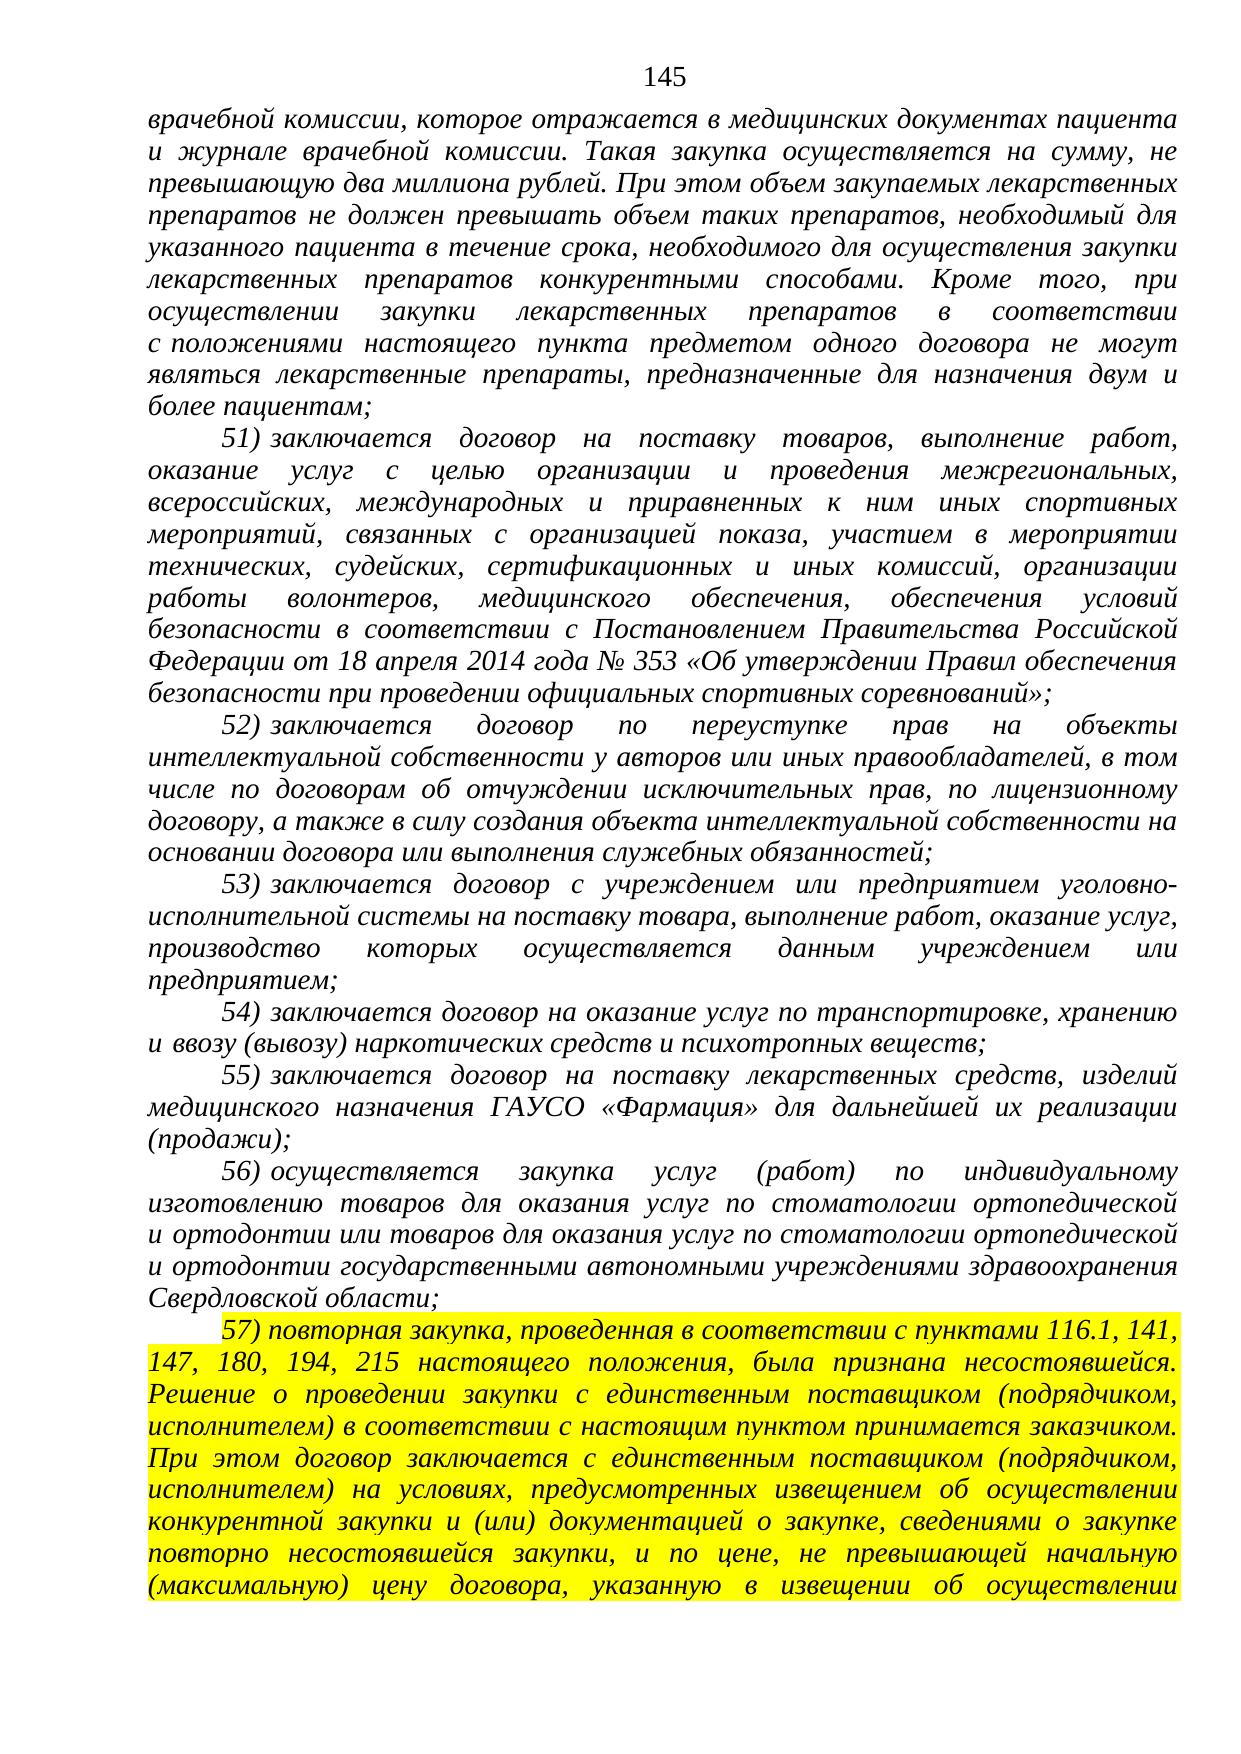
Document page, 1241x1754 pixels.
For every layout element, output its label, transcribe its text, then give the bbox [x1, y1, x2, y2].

text 51) заключается договор на поставку товаров, выполнение работ, оказание услуг с целью организации и проведения межрегиональных, всероссийских, международных и приравненных к ним иных спортивных мероприятий, связанных с организацией показа, участием в мероприятии технических, судейских, сертификационных и иных комиссий, организации работы волонтеров, медицинского обеспечения, обеспечения условий безопасности в соответствии с Постановлением Правительства Российской Федерации от 18 апреля 2014 года № 353 «Об утверждении Правил обеспечения безопасности при проведении официальных спортивных соревнований»; [148, 422, 1181, 709]
text 57) повторная закупка, проведенная в соответствии с пунктами 116.1, 141, 147, 180, 194, 215 настоящего положения, была признана несостоявшейся. Решение о проведении закупки с единственным поставщиком (подрядчиком, исполнителем) в соответствии с настоящим пунктом принимается заказчиком. При этом договор заключается с единственным поставщиком (подрядчиком, исполнителем) на условиях, предусмотренных извещением об осуществлении конкурентной закупки и (или) документацией о закупке, сведениями о закупке повторно несостоявшейся закупки, и по цене, не превышающей начальную (максимальную) цену договора, указанную в извещении об осуществлении [148, 1314, 1181, 1601]
text 55) заключается договор на поставку лекарственных средств, изделий медицинского назначения ГАУСО «Фармация» для дальнейшей их реализации (продажи); [148, 1059, 1181, 1155]
text 56) осуществляется закупка услуг (работ) по индивидуальному изготовлению товаров для оказания услуг по стоматологии ортопедической и ортодонтии или товаров для оказания услуг по стоматологии ортопедической и ортодонтии государственными автономными учреждениями здравоохранения Свердловской области; [148, 1155, 1181, 1314]
text 54) заключается договор на оказание услуг по транспортировке, хранению и ввозу (вывозу) наркотических средств и психотропных веществ; [148, 996, 1181, 1059]
text 53) заключается договор с учреждением или предприятием уголовно-исполнительной системы на поставку товара, выполнение работ, оказание услуг, производство которых осуществляется данным учреждением или предприятием; [148, 868, 1181, 996]
text врачебной комиссии, которое отражается в медицинских документах пациента и журнале врачебной комиссии. Такая закупка осуществляется на сумму, не превышающую два миллиона рублей. При этом объем закупаемых лекарственных препаратов не должен превышать объем таких препаратов, необходимый для указанного пациента в течение срока, необходимого для осуществления закупки лекарственных препаратов конкурентными способами. Кроме того, при осуществлении закупки лекарственных препаратов в соответствии с положениями настоящего пункта предметом одного договора не могут являться лекарственные препараты, предназначенные для назначения двум и более пациентам; [148, 103, 1181, 422]
text 52) заключается договор по переуступке прав на объекты интеллектуальной собственности у авторов или иных правообладателей, в том числе по договорам об отчуждении исключительных прав, по лицензионному договору, а также в силу создания объекта интеллектуальной собственности на основании договора или выполнения служебных обязанностей; [148, 709, 1181, 868]
